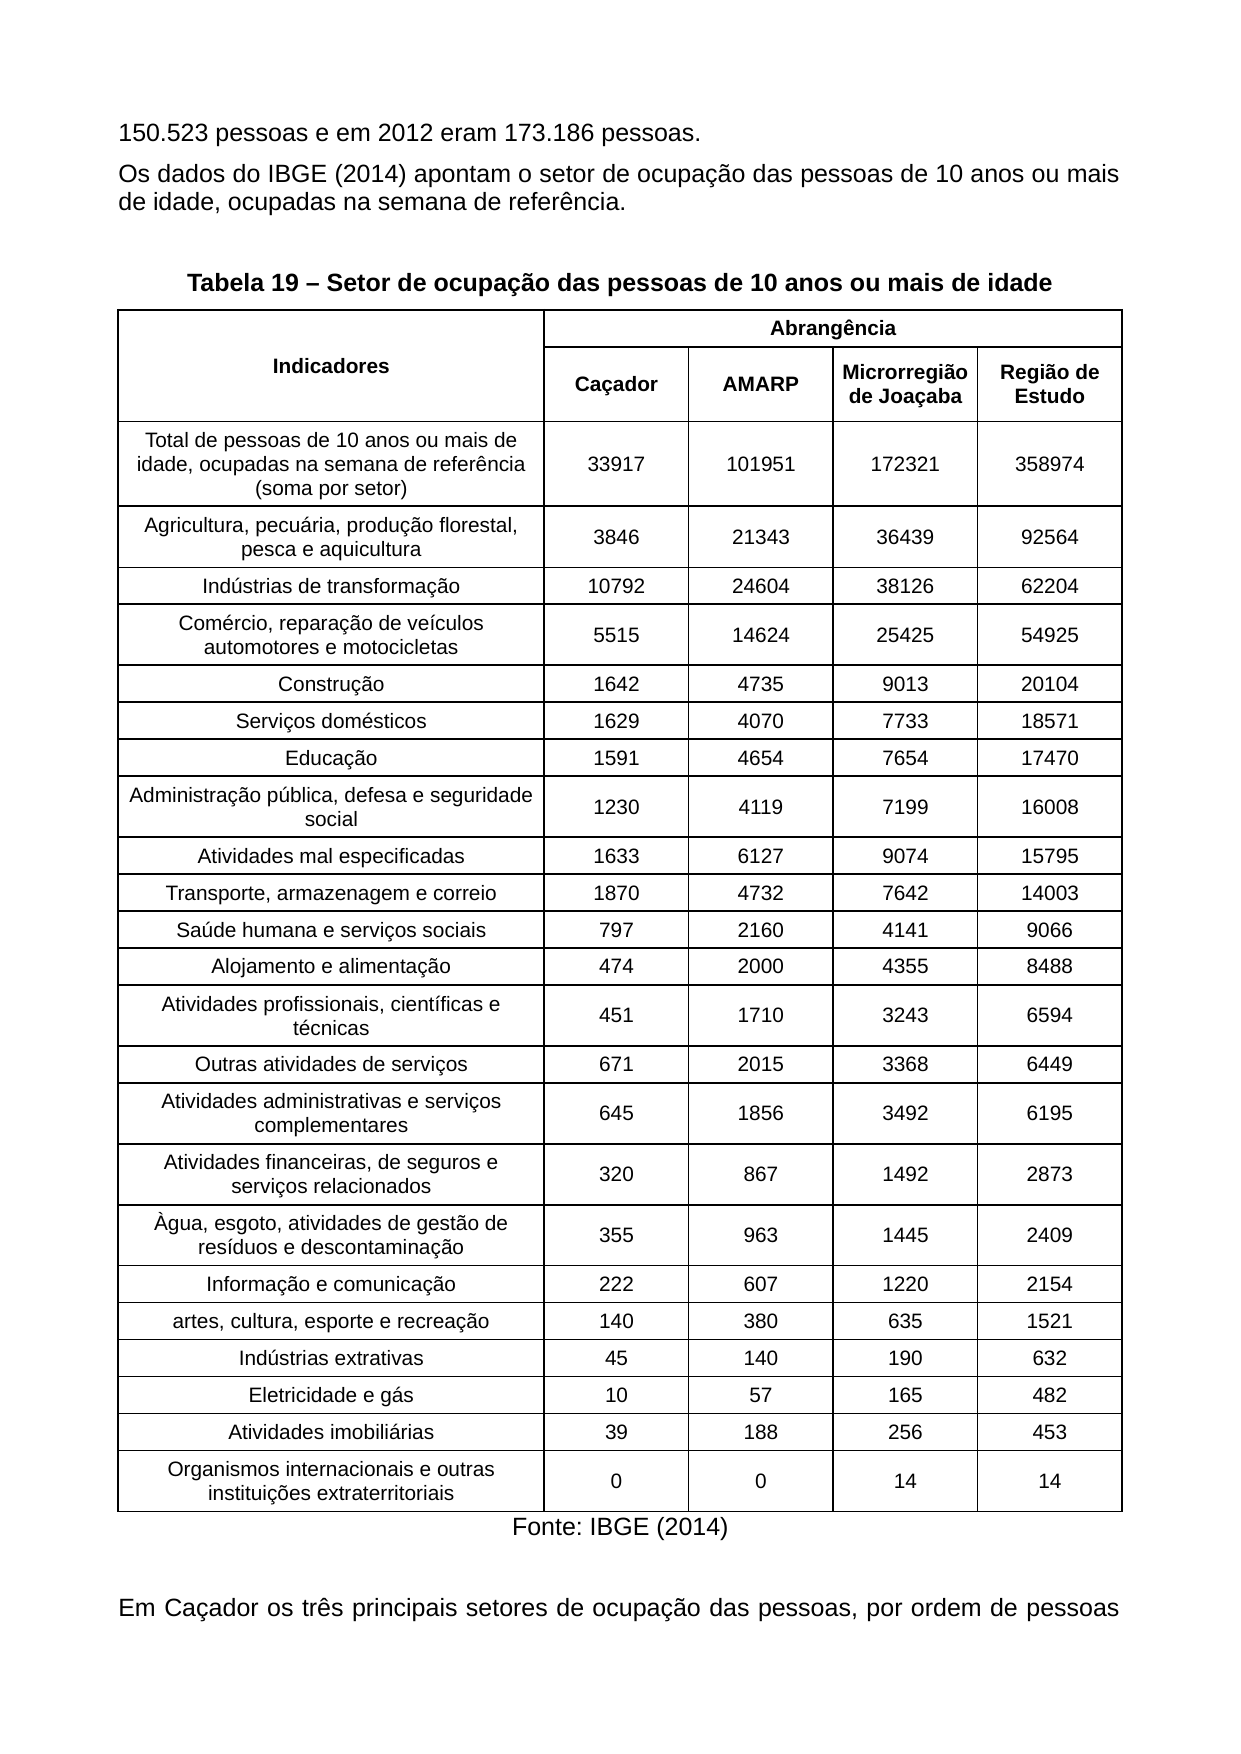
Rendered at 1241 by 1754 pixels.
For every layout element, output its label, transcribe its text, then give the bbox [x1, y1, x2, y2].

table_cell 1220 [834, 1266, 977, 1302]
table_cell 57 [689, 1377, 832, 1413]
table_cell 10 [545, 1377, 688, 1413]
table_cell Comércio, reparação de veículos automotores e motocicletas [119, 605, 543, 664]
table_cell 14003 [978, 875, 1121, 910]
table_cell 9074 [834, 838, 977, 873]
table_cell 33917 [545, 422, 688, 505]
table_cell 36439 [834, 507, 977, 566]
table_cell 4070 [689, 703, 832, 738]
table_cell 17470 [978, 740, 1121, 775]
table_cell Atividades profissionais, científicas e técnicas [119, 986, 543, 1045]
table_cell Administração pública, defesa e seguridade social [119, 777, 543, 836]
table_cell 1492 [834, 1145, 977, 1204]
table_cell 2409 [978, 1206, 1121, 1265]
table_cell 1521 [978, 1303, 1121, 1339]
table_cell Total de pessoas de 10 anos ou mais de idade, ocupadas na semana de referência (soma por setor) [119, 422, 543, 505]
table_cell Atividades financeiras, de seguros e serviços relacionados [119, 1145, 543, 1204]
table_cell 3368 [834, 1047, 977, 1082]
table_header Abrangência [545, 311, 1121, 346]
table_cell 7654 [834, 740, 977, 775]
text 150.523 pessoas e em 2012 eram 173.186 pessoas. [118, 118, 1122, 147]
table_cell Informação e comunicação [119, 1266, 543, 1302]
table_cell 38126 [834, 568, 977, 603]
table_cell 1445 [834, 1206, 977, 1265]
table_cell 1870 [545, 875, 688, 910]
table_cell 2873 [978, 1145, 1121, 1204]
table_cell 1591 [545, 740, 688, 775]
table_cell 797 [545, 912, 688, 947]
table_cell 4119 [689, 777, 832, 836]
table_cell 453 [978, 1414, 1121, 1450]
table_cell Atividades imobiliárias [119, 1414, 543, 1450]
table_cell 355 [545, 1206, 688, 1265]
table_cell 1710 [689, 986, 832, 1045]
table_cell 2000 [689, 949, 832, 984]
table_cell 188 [689, 1414, 832, 1450]
table_cell 6594 [978, 986, 1121, 1045]
table_cell 24604 [689, 568, 832, 603]
table_cell 222 [545, 1266, 688, 1302]
table_cell 5515 [545, 605, 688, 664]
table_cell 3846 [545, 507, 688, 566]
table_cell 101951 [689, 422, 832, 505]
table_cell 4735 [689, 666, 832, 701]
table_cell Outras atividades de serviços [119, 1047, 543, 1082]
table_cell 4732 [689, 875, 832, 910]
table_cell Caçador [545, 348, 688, 421]
table_cell Serviços domésticos [119, 703, 543, 738]
table_cell 635 [834, 1303, 977, 1339]
table_cell 474 [545, 949, 688, 984]
table_cell Àgua, esgoto, atividades de gestão de resíduos e descontaminação [119, 1206, 543, 1265]
table_cell 1629 [545, 703, 688, 738]
table_cell 16008 [978, 777, 1121, 836]
table_cell 18571 [978, 703, 1121, 738]
table_cell Organismos internacionais e outras instituições extraterritoriais [119, 1451, 543, 1511]
table_cell Atividades mal especificadas [119, 838, 543, 873]
table_cell 21343 [689, 507, 832, 566]
table_cell 7199 [834, 777, 977, 836]
table_cell Agricultura, pecuária, produção florestal, pesca e aquicultura [119, 507, 543, 566]
table_cell 2015 [689, 1047, 832, 1082]
table_cell 15795 [978, 838, 1121, 873]
table_cell Microrregião de Joaçaba [834, 348, 977, 421]
table_cell 165 [834, 1377, 977, 1413]
table_cell 190 [834, 1340, 977, 1376]
table_cell Educação [119, 740, 543, 775]
table_cell 140 [689, 1340, 832, 1376]
table_cell 4355 [834, 949, 977, 984]
table_cell Atividades administrativas e serviços complementares [119, 1084, 543, 1143]
table_cell 0 [689, 1451, 832, 1511]
table_cell 6195 [978, 1084, 1121, 1143]
table_cell 358974 [978, 422, 1121, 505]
table_cell 20104 [978, 666, 1121, 701]
table_cell 6127 [689, 838, 832, 873]
table_cell 451 [545, 986, 688, 1045]
text Tabela 19 – Setor de ocupação das pessoas de 10 anos ou mais de idade [118, 268, 1122, 297]
table_cell 3492 [834, 1084, 977, 1143]
table_cell 671 [545, 1047, 688, 1082]
table_cell 4654 [689, 740, 832, 775]
table_cell 645 [545, 1084, 688, 1143]
table_cell 54925 [978, 605, 1121, 664]
table_cell AMARP [689, 348, 832, 421]
table_cell 10792 [545, 568, 688, 603]
text Os dados do IBGE (2014) apontam o setor de ocupação das pessoas de 10 anos ou mais de idade, ocupadas na semana de referência. [118, 159, 1122, 216]
table_cell 62204 [978, 568, 1121, 603]
table_cell 25425 [834, 605, 977, 664]
table_cell artes, cultura, esporte e recreação [119, 1303, 543, 1339]
table_cell 963 [689, 1206, 832, 1265]
table_cell 92564 [978, 507, 1121, 566]
text Fonte: IBGE (2014) [118, 1512, 1122, 1541]
table_cell 256 [834, 1414, 977, 1450]
table_cell Indústrias de transformação [119, 568, 543, 603]
table_cell 7733 [834, 703, 977, 738]
table_cell 0 [545, 1451, 688, 1511]
table_cell 6449 [978, 1047, 1121, 1082]
table_cell 140 [545, 1303, 688, 1339]
table_cell 3243 [834, 986, 977, 1045]
table_cell 14 [978, 1451, 1121, 1511]
table_cell Saúde humana e serviços sociais [119, 912, 543, 947]
table_cell 2160 [689, 912, 832, 947]
table_cell Região de Estudo [978, 348, 1121, 421]
table_cell 172321 [834, 422, 977, 505]
table_cell 7642 [834, 875, 977, 910]
table_cell 4141 [834, 912, 977, 947]
table_cell 9013 [834, 666, 977, 701]
table_cell 1633 [545, 838, 688, 873]
table_cell 607 [689, 1266, 832, 1302]
table_cell Eletricidade e gás [119, 1377, 543, 1413]
table_cell Construção [119, 666, 543, 701]
table_cell 39 [545, 1414, 688, 1450]
table_cell 8488 [978, 949, 1121, 984]
table_cell 380 [689, 1303, 832, 1339]
table_cell 45 [545, 1340, 688, 1376]
table_cell Transporte, armazenagem e correio [119, 875, 543, 910]
table_cell 2154 [978, 1266, 1121, 1302]
table_cell 14624 [689, 605, 832, 664]
text Em Caçador os três principais setores de ocupação das pessoas, por ordem de pessoas [118, 1593, 1122, 1622]
table_cell Alojamento e alimentação [119, 949, 543, 984]
table_cell 482 [978, 1377, 1121, 1413]
table_cell 867 [689, 1145, 832, 1204]
table_cell 1642 [545, 666, 688, 701]
table_cell 320 [545, 1145, 688, 1204]
table_header Indicadores [119, 311, 543, 421]
table_cell 632 [978, 1340, 1121, 1376]
table_cell 14 [834, 1451, 977, 1511]
table_cell 1856 [689, 1084, 832, 1143]
table_cell Indústrias extrativas [119, 1340, 543, 1376]
table_cell 9066 [978, 912, 1121, 947]
table_cell 1230 [545, 777, 688, 836]
